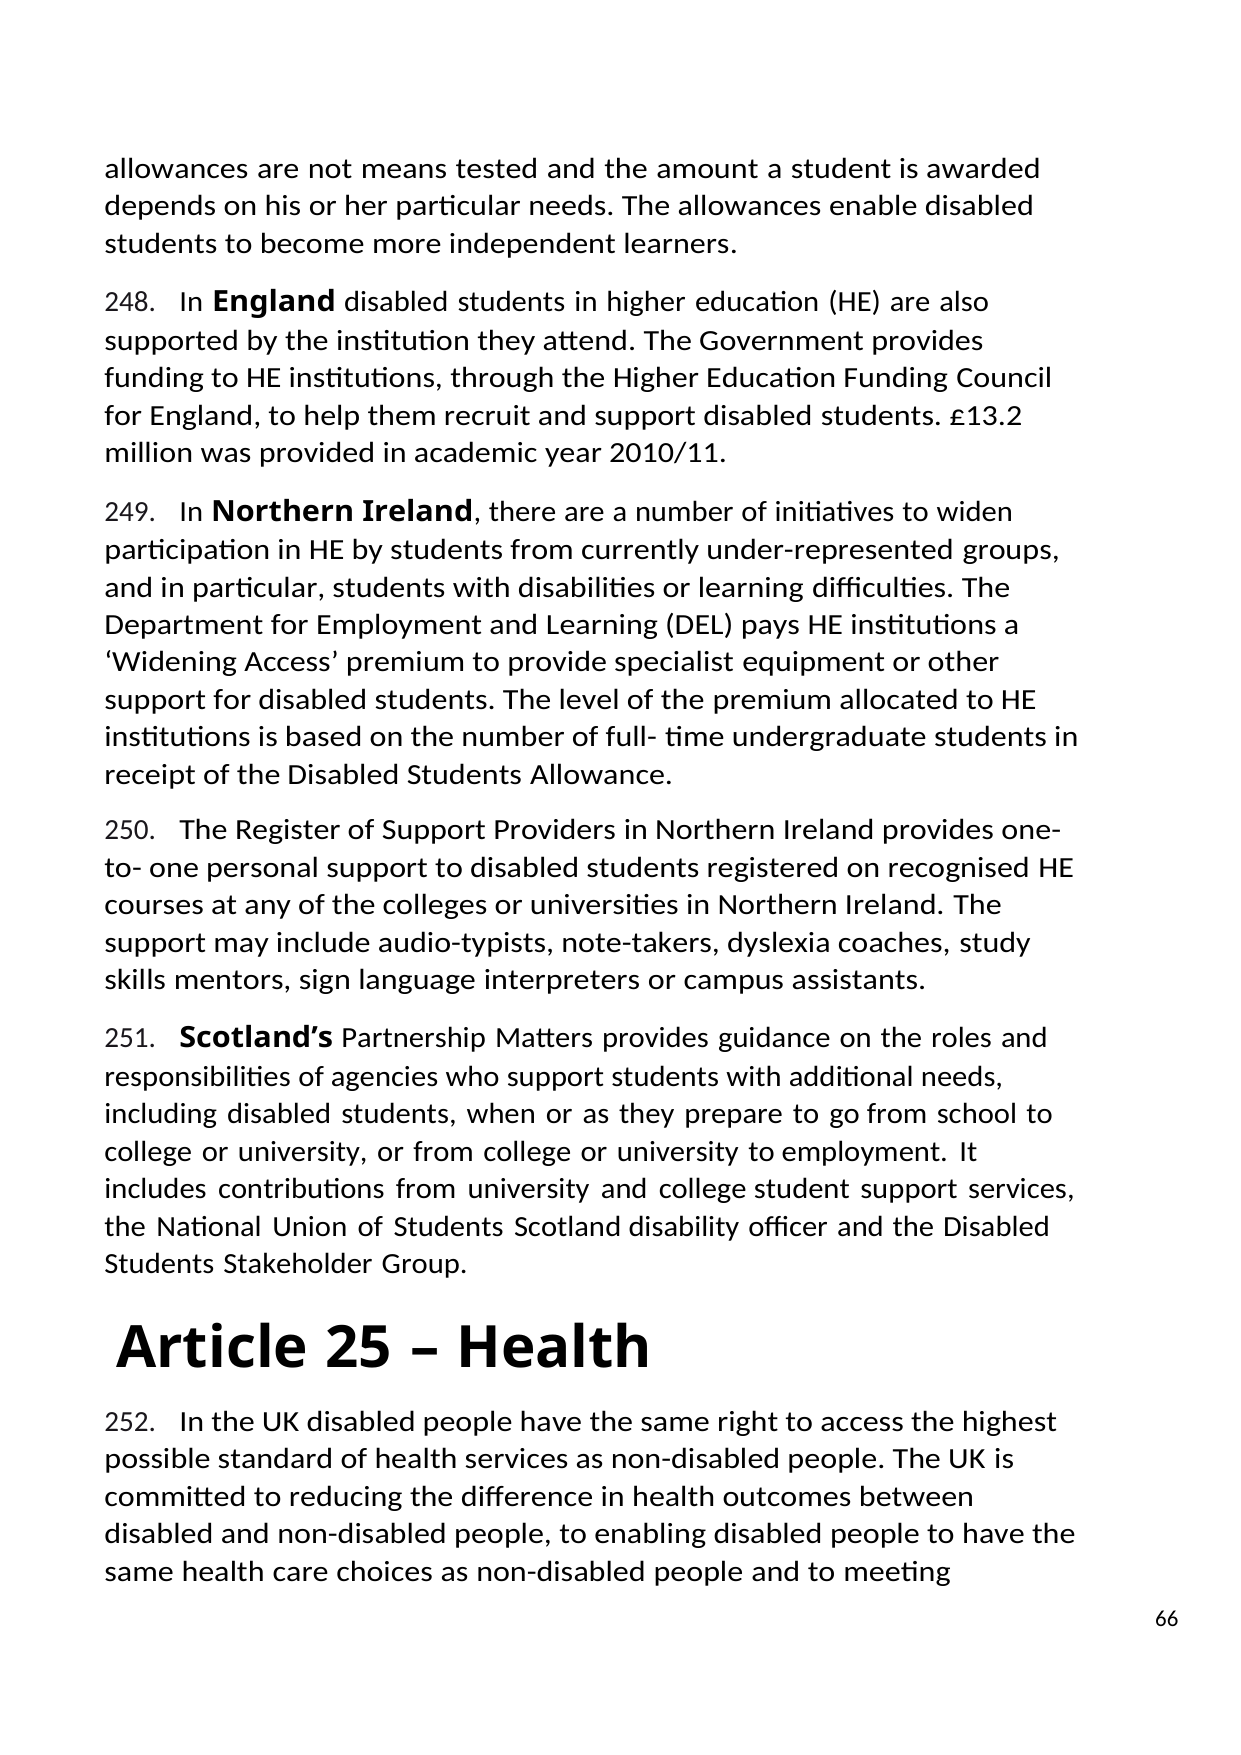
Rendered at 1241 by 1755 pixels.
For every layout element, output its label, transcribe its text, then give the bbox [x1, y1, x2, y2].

list The Register of Support Providers in Northern Ireland provides one-to- one personal support to disabled students registered on recognised HE courses at any of the colleges or universities in Northern Ireland. The support may include audio-typists, note-takers, dyslexia coaches, study skills mentors, sign language interpreters or campus assistants. [104, 811, 1082, 997]
list allowances are not means tested and the amount a student is awarded depends on his or her particular needs. The allowances enable disabled students to become more independent learners. [104, 150, 1082, 260]
list In the UK disabled people have the same right to access the highest possible standard of health services as non-disabled people. The UK is committed to reducing the difference in health outcomes between disabled and non-disabled people, to enabling disabled people to have the same health care choices as non-disabled people and to meeting [104, 1403, 1082, 1588]
list Scotland’s Partnership Matters provides guidance on the roles and responsibilities of agencies who support students with additional needs, including disabled students, when or as they prepare to go from school to college or university, or from college or university to employment. It includes contributions from university and college student support services, the National Union of Students Scotland disability officer and the Disabled Students Stakeholder Group. [104, 1017, 1082, 1281]
subtitle Article 25 – Health [116, 1305, 1178, 1385]
list In Northern Ireland, there are a number of initiatives to widen participation in HE by students from currently under-represented groups, and in particular, students with disabilities or learning difficulties. The Department for Employment and Learning (DEL) pays HE institutions a ‘Widening Access’ premium to provide specialist equipment or other support for disabled students. The level of the premium allocated to HE institutions is based on the number of full- time undergraduate students in receipt of the Disabled Students Allowance. [104, 490, 1082, 791]
list In England disabled students in higher education (HE) are also supported by the institution they attend. The Government provides funding to HE institutions, through the Higher Education Funding Council for England, to help them recruit and support disabled students. £13.2 million was provided in academic year 2010/11. [104, 281, 1082, 470]
